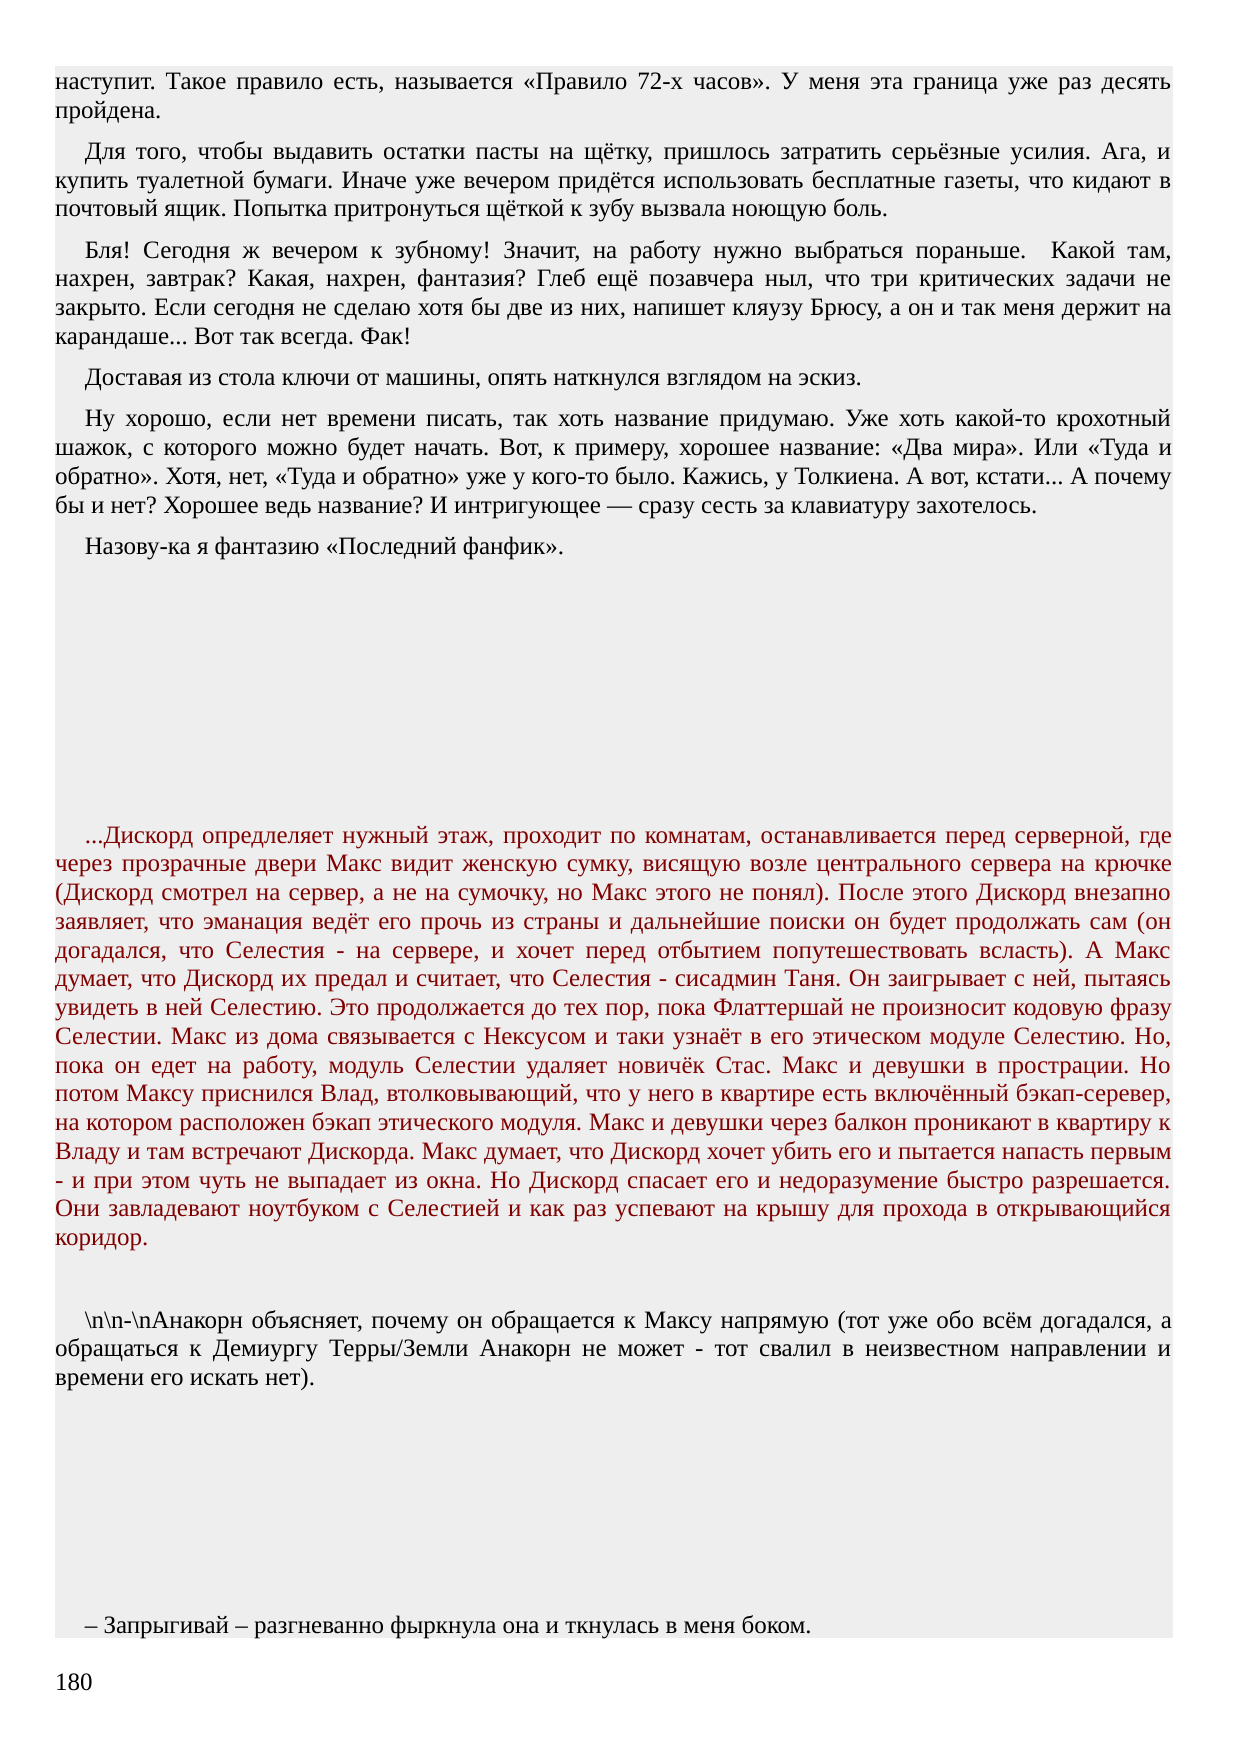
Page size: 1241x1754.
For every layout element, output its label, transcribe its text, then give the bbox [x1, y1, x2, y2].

text Доставая из стола ключи от машины, опять наткнулся взглядом на эскиз. [55, 362, 1173, 391]
text Для того, чтобы выдавить остатки пасты на щётку, пришлось затратить серьёзные усилия. Ага, и купить туалетной бумаги. Иначе уже вечером придётся использовать бесплатные газеты, что кидают в почтовый ящик. Попытка притронуться щёткой к зубу вызвала ноющую боль. [55, 136, 1173, 222]
text ...Дискорд опредлеляет нужный этаж, проходит по комнатам, останавливается перед серверной, где через прозрачные двери Макс видит женскую сумку, висящую возле центрального сервера на крючке (Дискорд смотрел на сервер, а не на сумочку, но Макс этого не понял). После этого Дискорд внезапно заявляет, что эманация ведёт его прочь из страны и дальнейшие поиски он будет продолжать сам (он догадался, что Селестия - на сервере, и хочет перед отбытием попутешествовать всласть). А Макс думает, что Дискорд их предал и считает, что Селестия - сисадмин Таня. Он заигрывает с ней, пытаясь увидеть в ней Селестию. Это продолжается до тех пор, пока Флаттершай не произносит кодовую фразу Селестии. Макс из дома связывается с Нексусом и таки узнаёт в его этическом модуле Селестию. Но, пока он едет на работу, модуль Селестии удаляет новичёк Стас. Макс и девушки в прострации. Но потом Максу приснился Влад, втолковывающий, что у него в квартире есть включённый бэкап-серевер, на котором расположен бэкап этического модуля. Макс и девушки через балкон проникают в квартиру к Владу и там встречают Дискорда. Макс думает, что Дискорд хочет убить его и пытается напасть первым - и при этом чуть не выпадает из окна. Но Дискорд спасает его и недоразумение быстро разрешается. Они завладевают ноутбуком с Селестией и как раз успевают на крышу для прохода в открывающийся коридор. [55, 820, 1173, 1251]
text Назову-ка я фантазию «Последний фанфик». [55, 531, 1173, 560]
text наступит. Такое правило есть, называется «Правило 72-х часов». У меня эта граница уже раз десять пройдена. [55, 66, 1173, 123]
text – Запрыгивай – разгневанно фыркнула она и ткнулась в меня боком. [55, 1610, 1173, 1638]
text Бля! Сегодня ж вечером к зубному! Значит, на работу нужно выбраться пораньше. Какой там, нахрен, завтрак? Какая, нахрен, фантазия? Глеб ещё позавчера ныл, что три критических задачи не закрыто. Если сегодня не сделаю хотя бы две из них, напишет кляузу Брюсу, а он и так меня держит на карандаше... Вот так всегда. Фак! [55, 235, 1173, 350]
text Ну хорошо, если нет времени писать, так хоть название придумаю. Уже хоть какой-то крохотный шажок, с которого можно будет начать. Вот, к примеру, хорошее название: «Два мира». Или «Туда и обратно». Хотя, нет, «Туда и обратно» уже у кого-то было. Кажись, у Толкиена. А вот, кстати... А почему бы и нет? Хорошее ведь название? И интригующее — сразу сесть за клавиатуру захотелось. [55, 403, 1173, 518]
text \n\n-\nАнакорн объясняет, почему он обращается к Максу напрямую (тот уже обо всём догадался, а обращаться к Демиургу Терры/Земли Анакорн не может - тот свалил в неизвестном направлении и времени его искать нет). [55, 1305, 1173, 1391]
